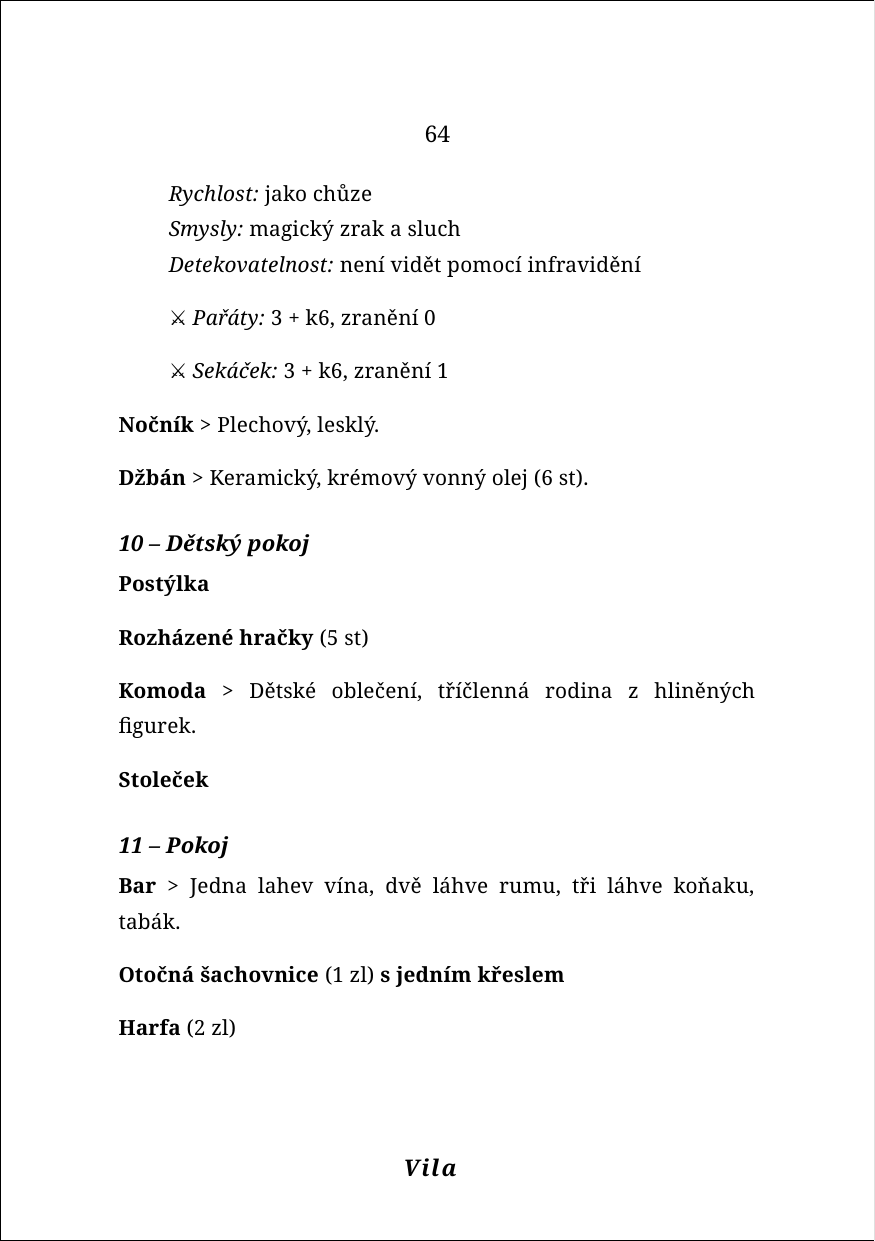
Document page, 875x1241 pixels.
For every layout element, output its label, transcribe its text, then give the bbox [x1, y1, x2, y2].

text Smysly: magický zrak a sluch [168, 214, 756, 243]
text Postýlka [118, 569, 756, 598]
text Harfa (2 zl) [118, 1013, 756, 1042]
subtitle 10 – Dětský pokoj [118, 528, 756, 558]
text Otočná šachovnice (1 zl) s jedním křeslem [118, 960, 756, 988]
text Komoda > Dětské oblečení, tříčlenná rodina z hliněných figurek. [118, 676, 756, 740]
text Rychlost: jako chůze [168, 179, 756, 207]
text Bar > Jedna lahev vína, dvě láhve rumu, tři láhve koňaku, tabák. [118, 871, 756, 935]
text Detekovatelnost: není vidět pomocí infravidění [168, 250, 756, 278]
text Nočník > Plechový, lesklý. [118, 410, 756, 438]
text ⚔ Pařáty: 3 + k6, zranění 0 [168, 303, 756, 332]
text Rozházené hračky (5 st) [118, 623, 756, 651]
text Stoleček [118, 765, 756, 793]
text ⚔ Sekáček: 3 + k6, zranění 1 [168, 356, 756, 385]
subtitle 11 – Pokoj [118, 830, 756, 859]
text Džbán > Keramický, krémový vonný olej (6 st). [118, 463, 756, 491]
